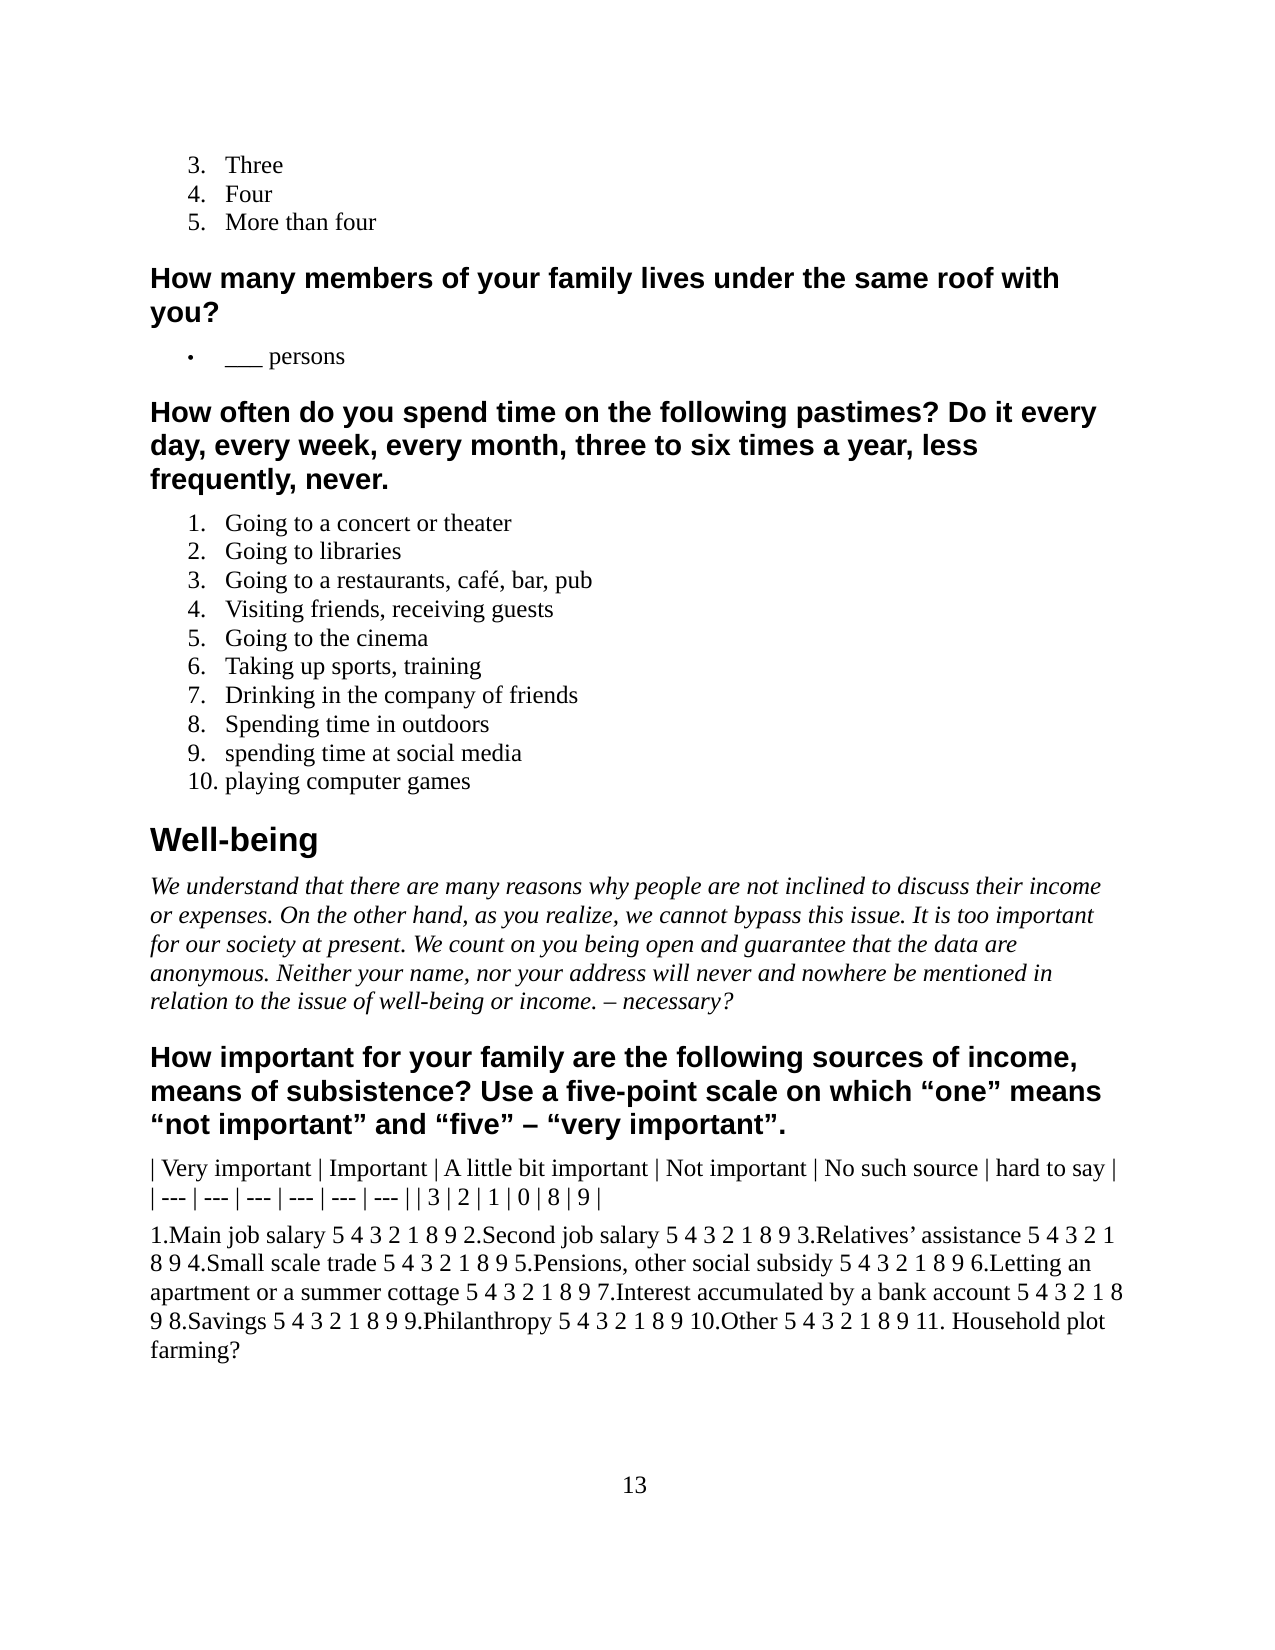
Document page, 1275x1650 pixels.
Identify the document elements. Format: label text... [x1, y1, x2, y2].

list spending time at social media [187, 738, 1125, 766]
text 1.Main job salary 5 4 3 2 1 8 9 2.Second job salary 5 4 3 2 1 8 9 3.Relatives’ assistance 5 4 3 2 1 8 9 4.Small scale trade 5 4 3 2 1 8 9 5.Pensions, other social subsidy 5 4 3 2 1 8 9 6.Letting an apartment or a summer cottage 5 4 3 2 1 8 9 7.Interest accumulated by a bank account 5 4 3 2 1 8 9 8.Savings 5 4 3 2 1 8 9 9.Philanthropy 5 4 3 2 1 8 9 10.Other 5 4 3 2 1 8 9 11. Household plot farming? [150, 1220, 1125, 1363]
list playing computer games [187, 766, 1125, 795]
list Taking up sports, training [187, 651, 1125, 680]
list Spending time in outdoors [187, 709, 1125, 738]
list Visiting friends, receiving guests [187, 594, 1125, 623]
list Four [187, 179, 1125, 207]
text | Very important | Important | A little bit important | Not important | No such source | hard to say | | --- | --- | --- | --- | --- | --- | | 3 | 2 | 1 | 0 | 8 | 9 | [150, 1153, 1125, 1211]
list Going to a concert or theater [187, 508, 1125, 536]
text We understand that there are many reasons why people are not inclined to discuss their income or expenses. On the other hand, as you realize, we cannot bypass this issue. It is too important for our society at present. We count on you being open and guarantee that the data are anonymous. Neither your name, nor your address will never and nowhere be mentioned in relation to the issue of well-being or income. – necessary? [150, 871, 1125, 1015]
list ___ persons [187, 341, 1125, 369]
subtitle How often do you spend time on the following pastimes? Do it every day, every week, every month, three to six times a year, less frequently, never. [150, 394, 1125, 495]
list Three [187, 150, 1125, 179]
list More than four [187, 207, 1125, 236]
subtitle How many members of your family lives under the same roof with you? [150, 261, 1125, 328]
subtitle How important for your family are the following sources of income, means of subsistence? Use a five-point scale on which “one” means “not important” and “five” – “very important”. [150, 1040, 1125, 1141]
list Drinking in the company of friends [187, 680, 1125, 709]
list Going to libraries [187, 536, 1125, 565]
list Going to a restaurants, café, bar, pub [187, 565, 1125, 594]
subtitle Well-being [150, 820, 1125, 859]
list Going to the cinema [187, 623, 1125, 651]
